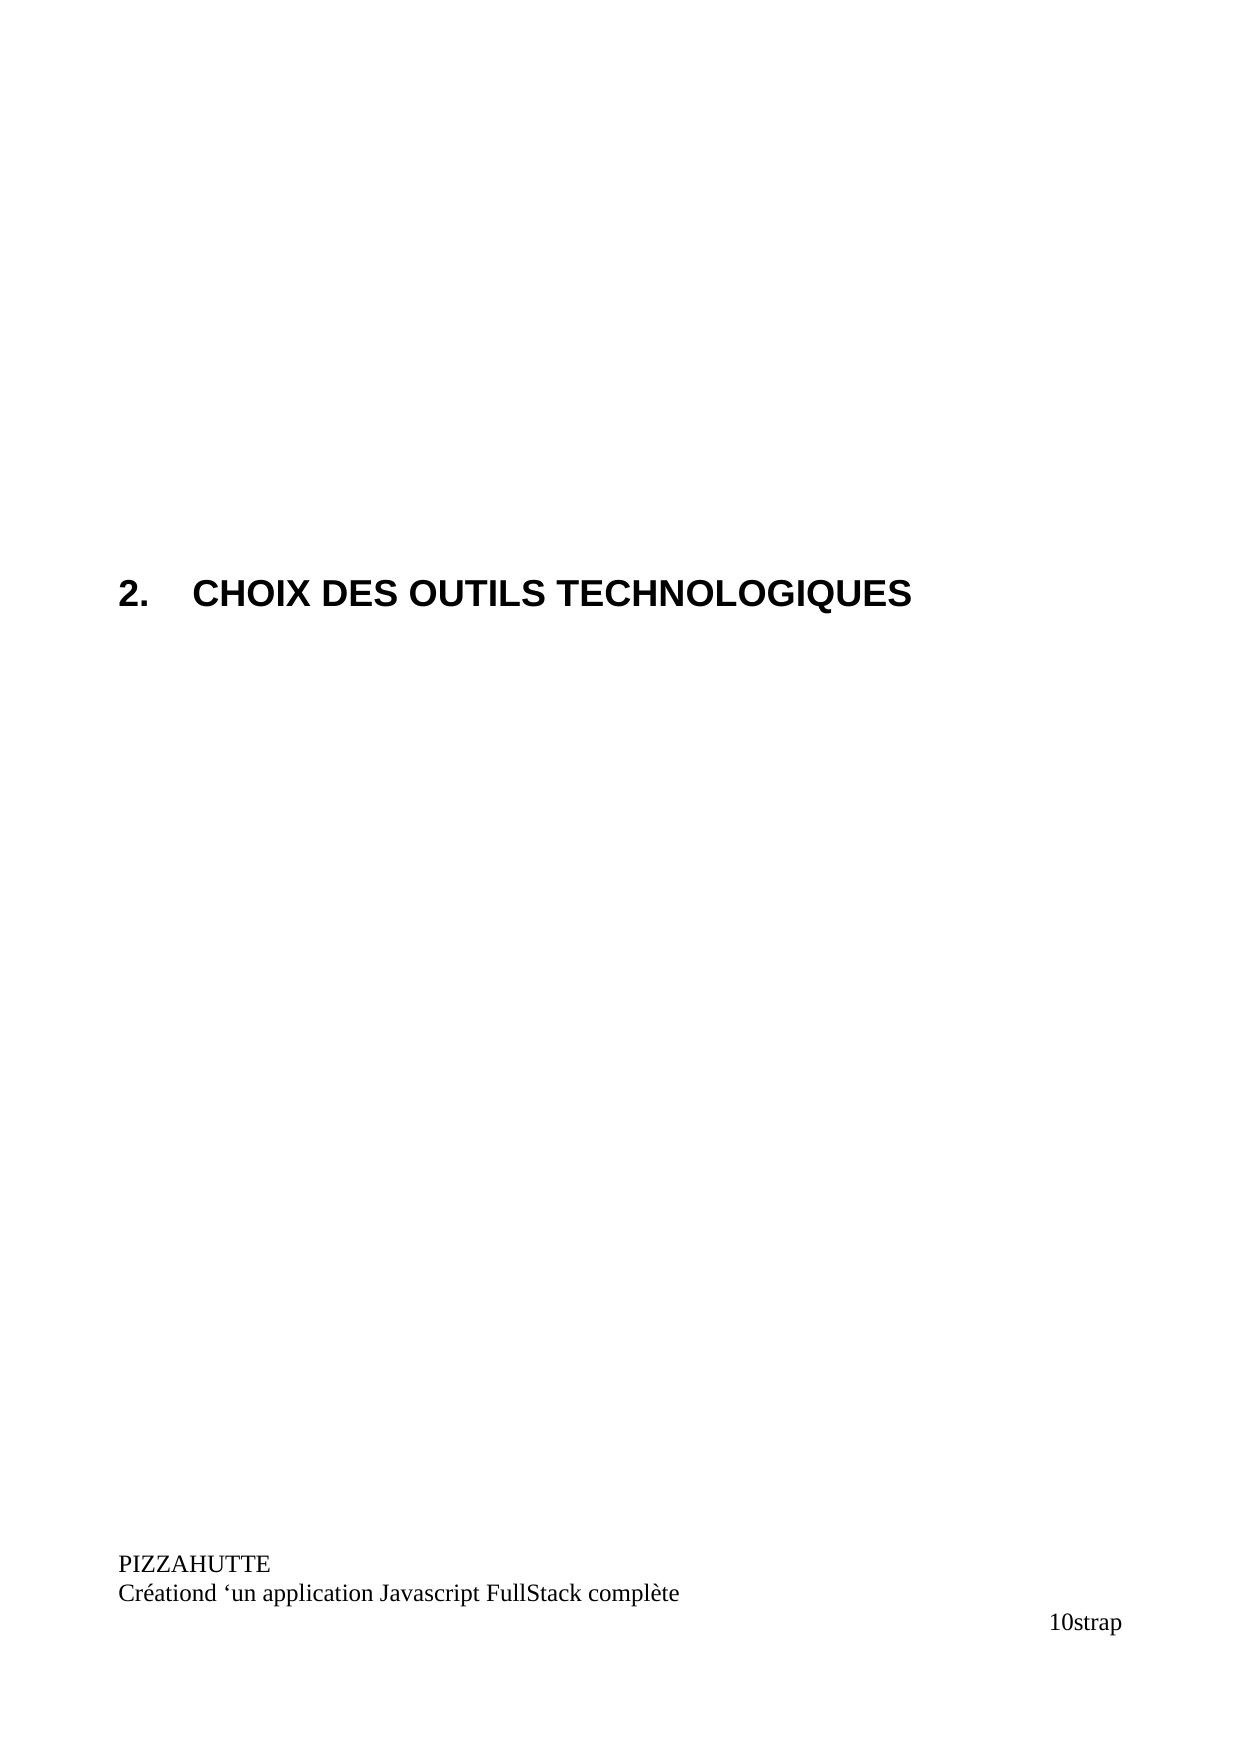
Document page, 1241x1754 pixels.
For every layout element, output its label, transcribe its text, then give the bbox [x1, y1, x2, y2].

subtitle CHOIX DES OUTILS TECHNOLOGIQUES [118, 572, 1122, 615]
